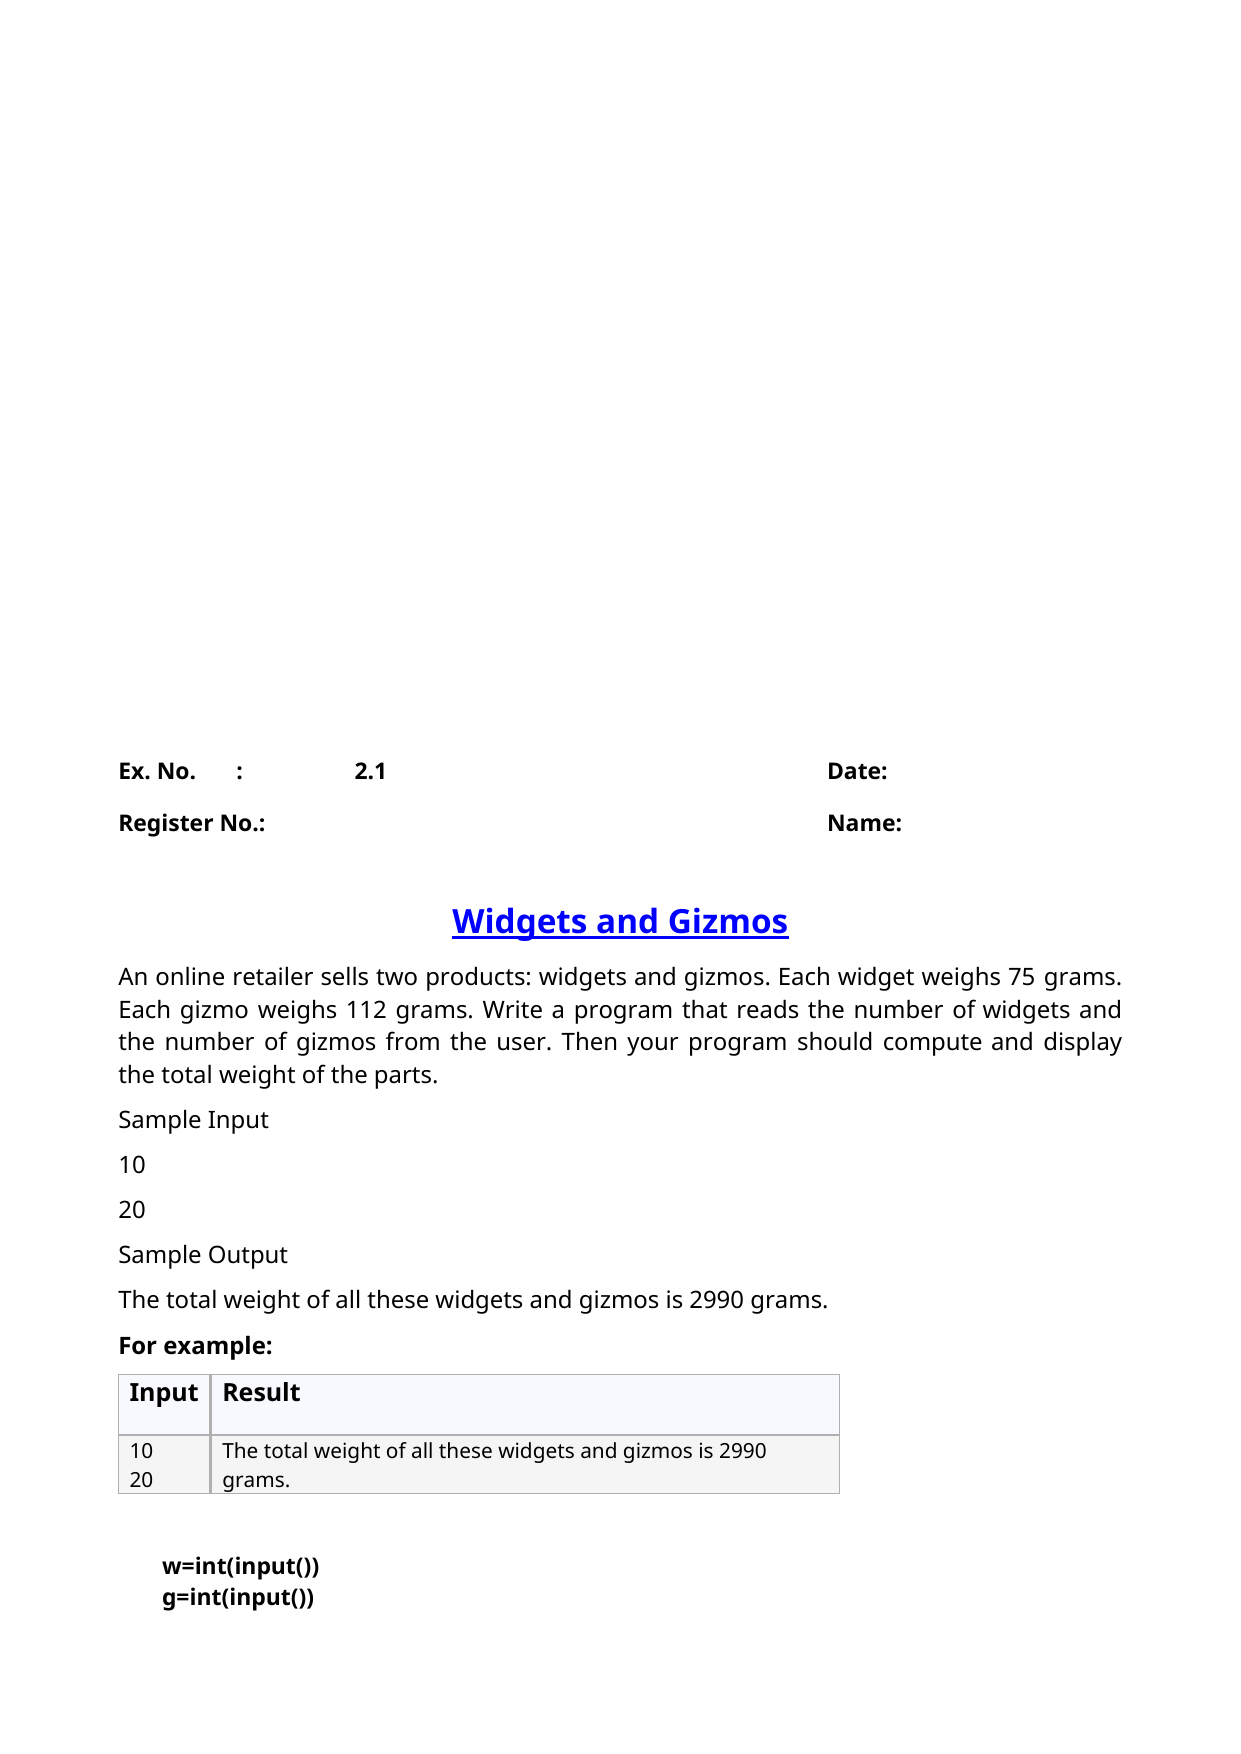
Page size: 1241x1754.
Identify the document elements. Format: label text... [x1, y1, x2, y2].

text An online retailer sells two products: widgets and gizmos. Each widget weighs 75 grams. Each gizmo weighs 112 grams. Write a program that reads the number of widgets and the number of gizmos from the user. Then your program should compute and display the total weight of the parts. [118, 960, 1122, 1090]
text Sample Input [118, 1103, 1122, 1136]
text 10 [118, 1148, 1122, 1181]
table_cell 10 20 [119, 1436, 209, 1493]
text For example: [118, 1328, 1122, 1361]
text The total weight of all these widgets and gizmos is 2990 grams. [118, 1283, 1122, 1316]
text 20 [118, 1193, 1122, 1226]
text Ex. No. : 2.1 Date: [118, 755, 1122, 787]
text Sample Output [118, 1238, 1122, 1271]
table_header Input [119, 1375, 209, 1434]
table_header Result [212, 1375, 839, 1434]
text w=int(input()) g=int(input()) [162, 1550, 321, 1612]
text Widgets and Gizmos [118, 898, 1122, 943]
table_cell The total weight of all these widgets and gizmos is 2990 grams. [212, 1436, 839, 1493]
text Register No.: Name: [118, 807, 1122, 839]
